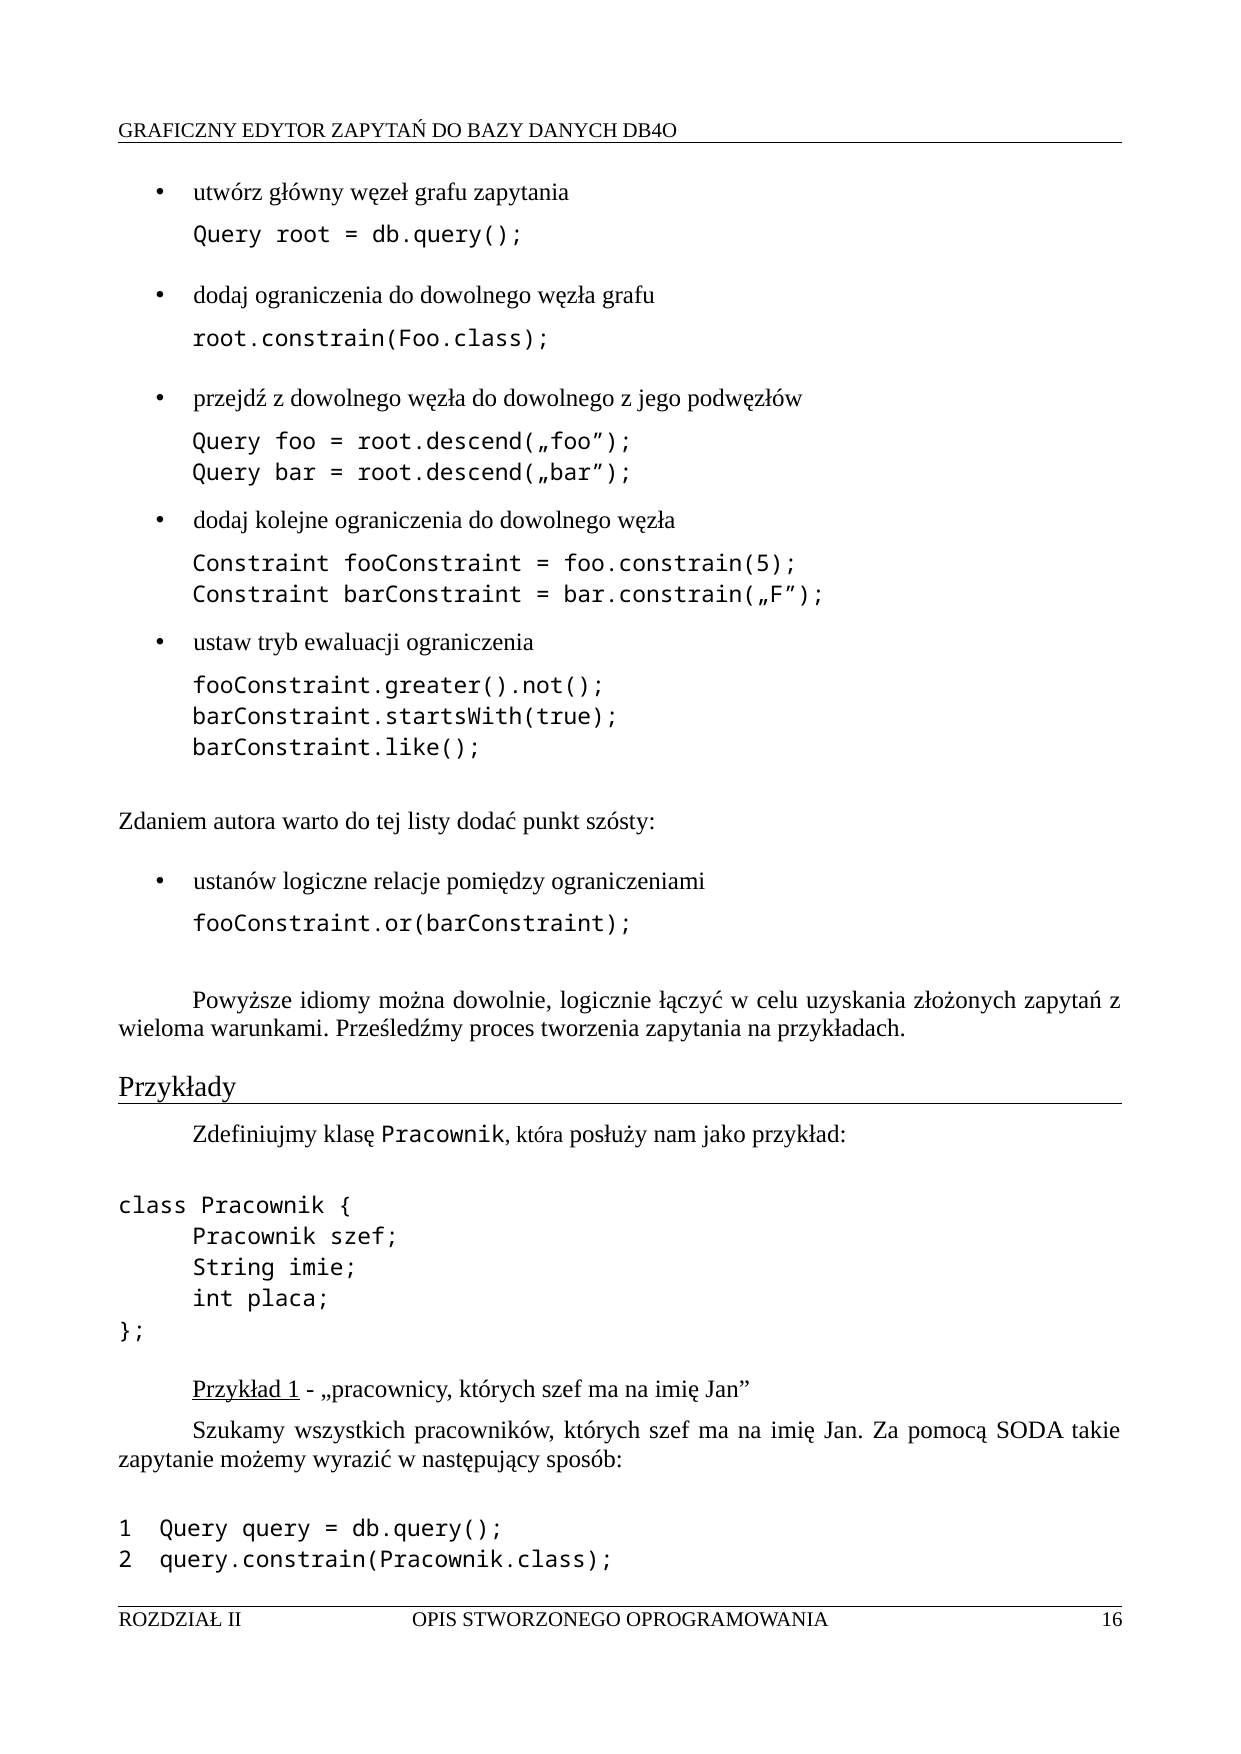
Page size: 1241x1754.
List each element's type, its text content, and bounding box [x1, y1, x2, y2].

text int placa; [118, 1282, 1122, 1314]
text 1 Query query = db.query(); [118, 1512, 1122, 1543]
text String imie; [118, 1251, 1122, 1282]
list dodaj kolejne ograniczenia do dowolnego węzła [156, 506, 1122, 534]
list utwórz główny węzeł grafu zapytania [156, 177, 1122, 206]
list Query root = db.query(); [156, 218, 1122, 249]
list ustanów logiczne relacje pomiędzy ograniczeniami [156, 866, 1122, 894]
list dodaj ograniczenia do dowolnego węzła grafu [156, 280, 1122, 309]
text Constraint barConstraint = bar.constrain(„F”); [118, 578, 1122, 609]
text }; [118, 1314, 1122, 1345]
list ustaw tryb ewaluacji ograniczenia [156, 627, 1122, 656]
text 2 query.constrain(Pracownik.class); [118, 1543, 1122, 1574]
text Pracownik szef; [118, 1220, 1122, 1251]
text Query foo = root.descend(„foo”); [118, 425, 1122, 456]
subtitle Przykłady [118, 1069, 1122, 1103]
text fooConstraint.greater().not(); [118, 669, 1122, 700]
text barConstraint.like(); [118, 731, 1122, 762]
list przejdź z dowolnego węzła do dowolnego z jego podwęzłów [156, 383, 1122, 412]
text Constraint fooConstraint = foo.constrain(5); [118, 547, 1122, 578]
text barConstraint.startsWith(true); [118, 700, 1122, 731]
text Zdaniem autora warto do tej listy dodać punkt szósty: [118, 806, 1122, 835]
text Szukamy wszystkich pracowników, których szef ma na imię Jan. Za pomocą SODA takie zapytanie możemy wyrazić w następujący sposób: [118, 1415, 1122, 1472]
text Powyższe idiomy można dowolnie, logicznie łączyć w celu uzyskania złożonych zapytań z wieloma warunkami. Prześledźmy proces tworzenia zapytania na przykładach. [118, 985, 1122, 1042]
text Zdefiniujmy klasę Pracownik, która posłuży nam jako przykład: [118, 1118, 1122, 1149]
text Query bar = root.descend(„bar”); [118, 456, 1122, 487]
text class Pracownik { [118, 1189, 1122, 1220]
text root.constrain(Foo.class); [118, 322, 1122, 353]
text fooConstraint.or(barConstraint); [118, 907, 1122, 938]
text Przykład 1 - „pracownicy, których szef ma na imię Jan” [118, 1374, 1122, 1402]
